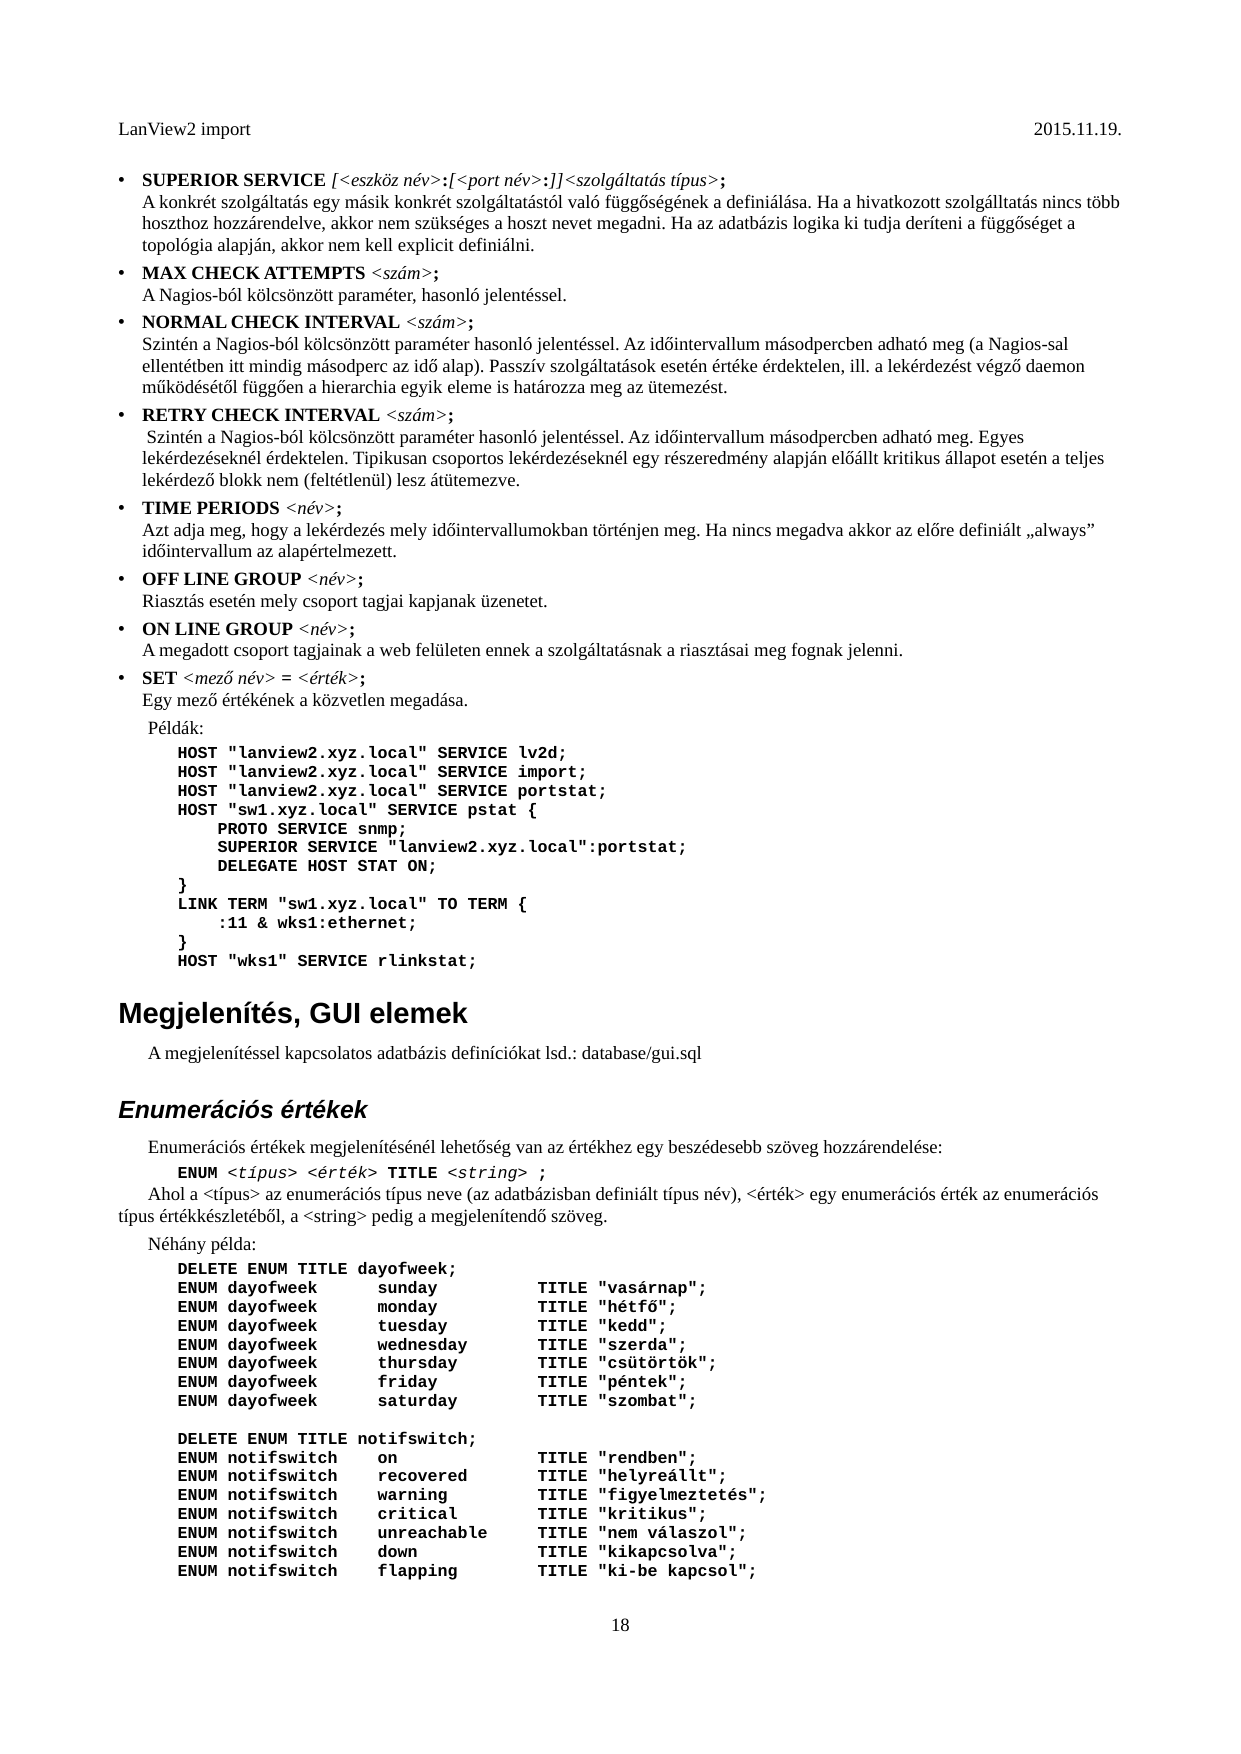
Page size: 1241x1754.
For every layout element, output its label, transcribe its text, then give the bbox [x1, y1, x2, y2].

text LINK TERM "sw1.xyz.local" TO TERM { [177, 896, 1122, 914]
text ENUM notifswitch critical TITLE "kritikus"; [177, 1506, 1122, 1524]
text :11 & wks1:ethernet; [177, 914, 1122, 933]
list TIME PERIODS <név>; Azt adja meg, hogy a lekérdezés mely időintervallumokban történjen meg. Ha nincs megadva akkor az előre definiált „always” időintervallum az alapértelmezett. [118, 497, 1122, 562]
text DELEGATE HOST STAT ON; [177, 858, 1122, 877]
text HOST "lanview2.xyz.local" SERVICE import; [177, 764, 1122, 782]
subtitle Enumerációs értékek [118, 1095, 1122, 1124]
text HOST "lanview2.xyz.local" SERVICE lv2d; [177, 745, 1122, 764]
list ON LINE GROUP <név>; A megadott csoport tagjainak a web felületen ennek a szolgáltatásnak a riasztásai meg fognak jelenni. [118, 618, 1122, 661]
text ENUM notifswitch down TITLE "kikapcsolva"; [177, 1543, 1122, 1562]
list SET <mező név> = <érték>; Egy mező értékének a közvetlen megadása. [118, 667, 1122, 710]
text ENUM notifswitch flapping TITLE "ki-be kapcsol"; [177, 1562, 1122, 1581]
text ENUM dayofweek saturday TITLE "szombat"; [177, 1393, 1122, 1411]
text ENUM notifswitch on TITLE "rendben"; [177, 1449, 1122, 1468]
text ENUM dayofweek monday TITLE "hétfő"; [177, 1298, 1122, 1317]
text ENUM dayofweek thursday TITLE "csütörtök"; [177, 1355, 1122, 1374]
text Ahol a <típus> az enumerációs típus neve (az adatbázisban definiált típus név), <érték> egy enumerációs érték az enumerációs típus értékkészletéből, a <string> pedig a megjelenítendő szöveg. [118, 1183, 1122, 1226]
list RETRY CHECK INTERVAL <szám>; Szintén a Nagios-ból kölcsönzött paraméter hasonló jelentéssel. Az időintervallum másodpercben adható meg. Egyes lekérdezéseknél érdektelen. Tipikusan csoportos lekérdezéseknél egy részeredmény alapján előállt kritikus állapot esetén a teljes lekérdező blokk nem (feltétlenül) lesz átütemezve. [118, 404, 1122, 490]
text Néhány példa: [118, 1233, 1122, 1254]
text ENUM dayofweek friday TITLE "péntek"; [177, 1374, 1122, 1393]
text ENUM notifswitch warning TITLE "figyelmeztetés"; [177, 1487, 1122, 1506]
list OFF LINE GROUP <név>; Riasztás esetén mely csoport tagjai kapjanak üzenetet. [118, 568, 1122, 611]
text DELETE ENUM TITLE dayofweek; [177, 1261, 1122, 1279]
text SUPERIOR SERVICE "lanview2.xyz.local":portstat; [177, 839, 1122, 858]
text PROTO SERVICE snmp; [177, 820, 1122, 839]
text Enumerációs értékek megjelenítésénél lehetőség van az értékhez egy beszédesebb szöveg hozzárendelése: [118, 1136, 1122, 1158]
list NORMAL CHECK INTERVAL <szám>; Szintén a Nagios-ból kölcsönzött paraméter hasonló jelentéssel. Az időintervallum másodpercben adható meg (a Nagios-sal ellentétben itt mindig másodperc az idő alap). Passzív szolgáltatások esetén értéke érdektelen, ill. a lekérdezést végző daemon működésétől függően a hierarchia egyik eleme is határozza meg az ütemezést. [118, 311, 1122, 398]
text DELETE ENUM TITLE notifswitch; [177, 1430, 1122, 1449]
text } [177, 877, 1122, 896]
list SUPERIOR SERVICE [<eszköz név>:[<port név>:]]<szolgáltatás típus>; A konkrét szolgáltatás egy másik konkrét szolgáltatástól való függőségének a definiálása. Ha a hivatkozott szolgálltatás nincs több hoszthoz hozzárendelve, akkor nem szükséges a hoszt nevet megadni. Ha az adatbázis logika ki tudja deríteni a függőséget a topológia alapján, akkor nem kell explicit definiálni. [118, 169, 1122, 255]
text } [177, 933, 1122, 952]
text ENUM notifswitch recovered TITLE "helyreállt"; [177, 1468, 1122, 1487]
text A megjelenítéssel kapcsolatos adatbázis definíciókat lsd.: database/gui.sql [118, 1042, 1122, 1064]
text ENUM dayofweek wednesday TITLE "szerda"; [177, 1336, 1122, 1355]
text HOST "lanview2.xyz.local" SERVICE portstat; [177, 782, 1122, 801]
text Példák: [118, 717, 1122, 738]
list MAX CHECK ATTEMPTS <szám>; A Nagios-ból kölcsönzött paraméter, hasonló jelentéssel. [118, 262, 1122, 305]
subtitle Megjelenítés, GUI elemek [118, 996, 1122, 1029]
text HOST "wks1" SERVICE rlinkstat; [177, 952, 1122, 971]
text ENUM notifswitch unreachable TITLE "nem válaszol"; [177, 1524, 1122, 1543]
text HOST "sw1.xyz.local" SERVICE pstat { [177, 801, 1122, 820]
text ENUM <típus> <érték> TITLE <string> ; [177, 1164, 1122, 1183]
text ENUM dayofweek sunday TITLE "vasárnap"; [177, 1279, 1122, 1298]
text ENUM dayofweek tuesday TITLE "kedd"; [177, 1317, 1122, 1336]
